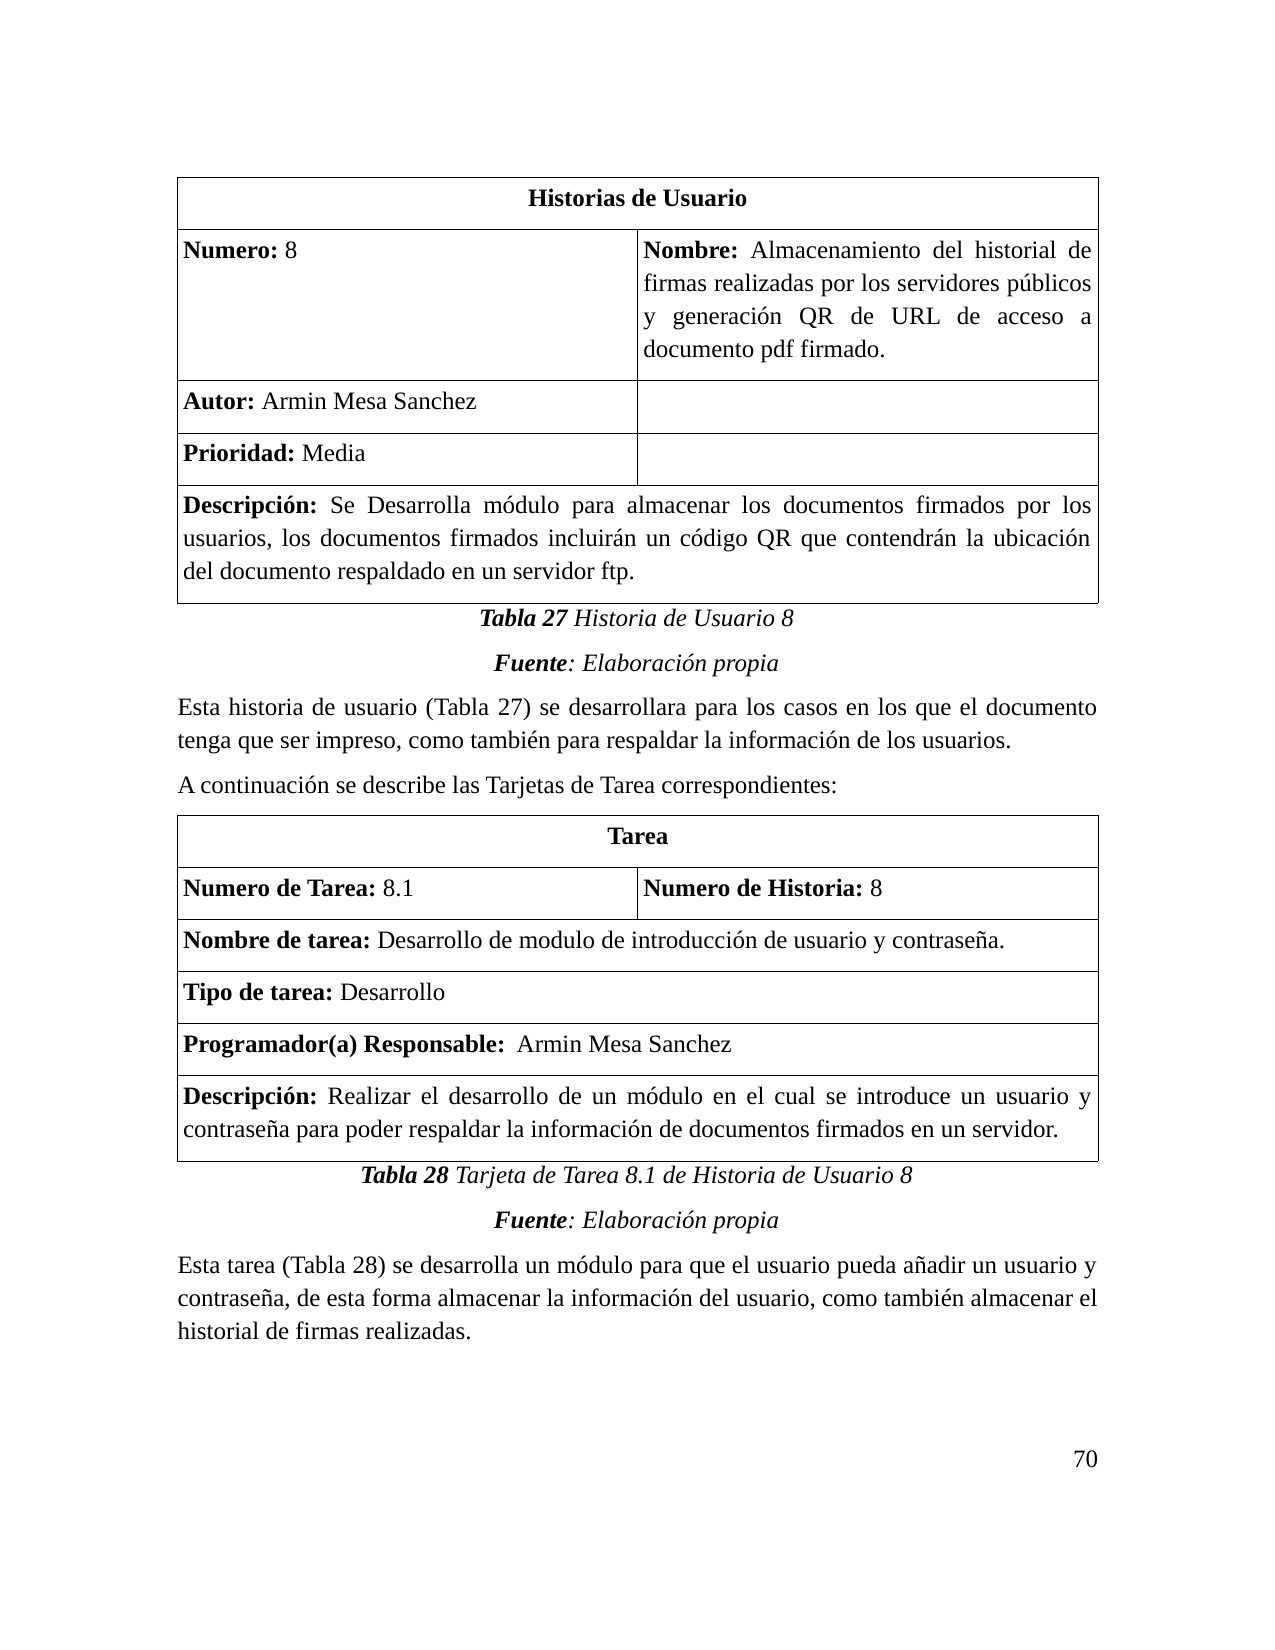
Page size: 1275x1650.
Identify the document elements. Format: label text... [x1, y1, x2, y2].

text Esta tarea (Tabla 28) se desarrolla un módulo para que el usuario pueda añadir un usuario y contraseña, de esta forma almacenar la información del usuario, como también almacenar el historial de firmas realizadas. [177, 1250, 1098, 1345]
table_cell [638, 381, 1098, 432]
table_cell Autor: Armin Mesa Sanchez [178, 381, 637, 432]
text A continuación se describe las Tarjetas de Tarea correspondientes: [177, 770, 1098, 799]
table_cell Descripción: Se Desarrolla módulo para almacenar los documentos firmados por los usuarios, los documentos firmados incluirán un código QR que contendrán la ubicación del documento respaldado en un servidor ftp. [178, 486, 1098, 603]
table_header Tarea [178, 816, 1098, 867]
table_cell Programador(a) Responsable: Armin Mesa Sanchez [178, 1024, 1098, 1075]
table_cell [638, 434, 1098, 484]
table_header Historias de Usuario [178, 178, 1098, 229]
table_cell Numero: 8 [178, 230, 637, 380]
table_cell Nombre de tarea: Desarrollo de modulo de introducción de usuario y contraseña. [178, 920, 1098, 971]
text Fuente: Elaboración propia [177, 1205, 1098, 1234]
table_cell Nombre: Almacenamiento del historial de firmas realizadas por los servidores públicos y generación QR de URL de acceso a documento pdf firmado. [638, 230, 1098, 380]
text Fuente: Elaboración propia [177, 648, 1098, 676]
table_cell Numero de Historia: 8 [638, 868, 1098, 919]
text Tabla 27 Historia de Usuario 8 [177, 604, 1098, 632]
text Tabla 28 Tarjeta de Tarea 8.1 de Historia de Usuario 8 [177, 1162, 1098, 1189]
table_cell Tipo de tarea: Desarrollo [178, 972, 1098, 1023]
table_cell Descripción: Realizar el desarrollo de un módulo en el cual se introduce un usuario y contraseña para poder respaldar la información de documentos firmados en un servidor. [178, 1076, 1098, 1161]
table_cell Prioridad: Media [178, 434, 637, 484]
table_cell Numero de Tarea: 8.1 [178, 868, 637, 919]
text Esta historia de usuario (Tabla 27) se desarrollara para los casos en los que el documento tenga que ser impreso, como también para respaldar la información de los usuarios. [177, 692, 1098, 754]
